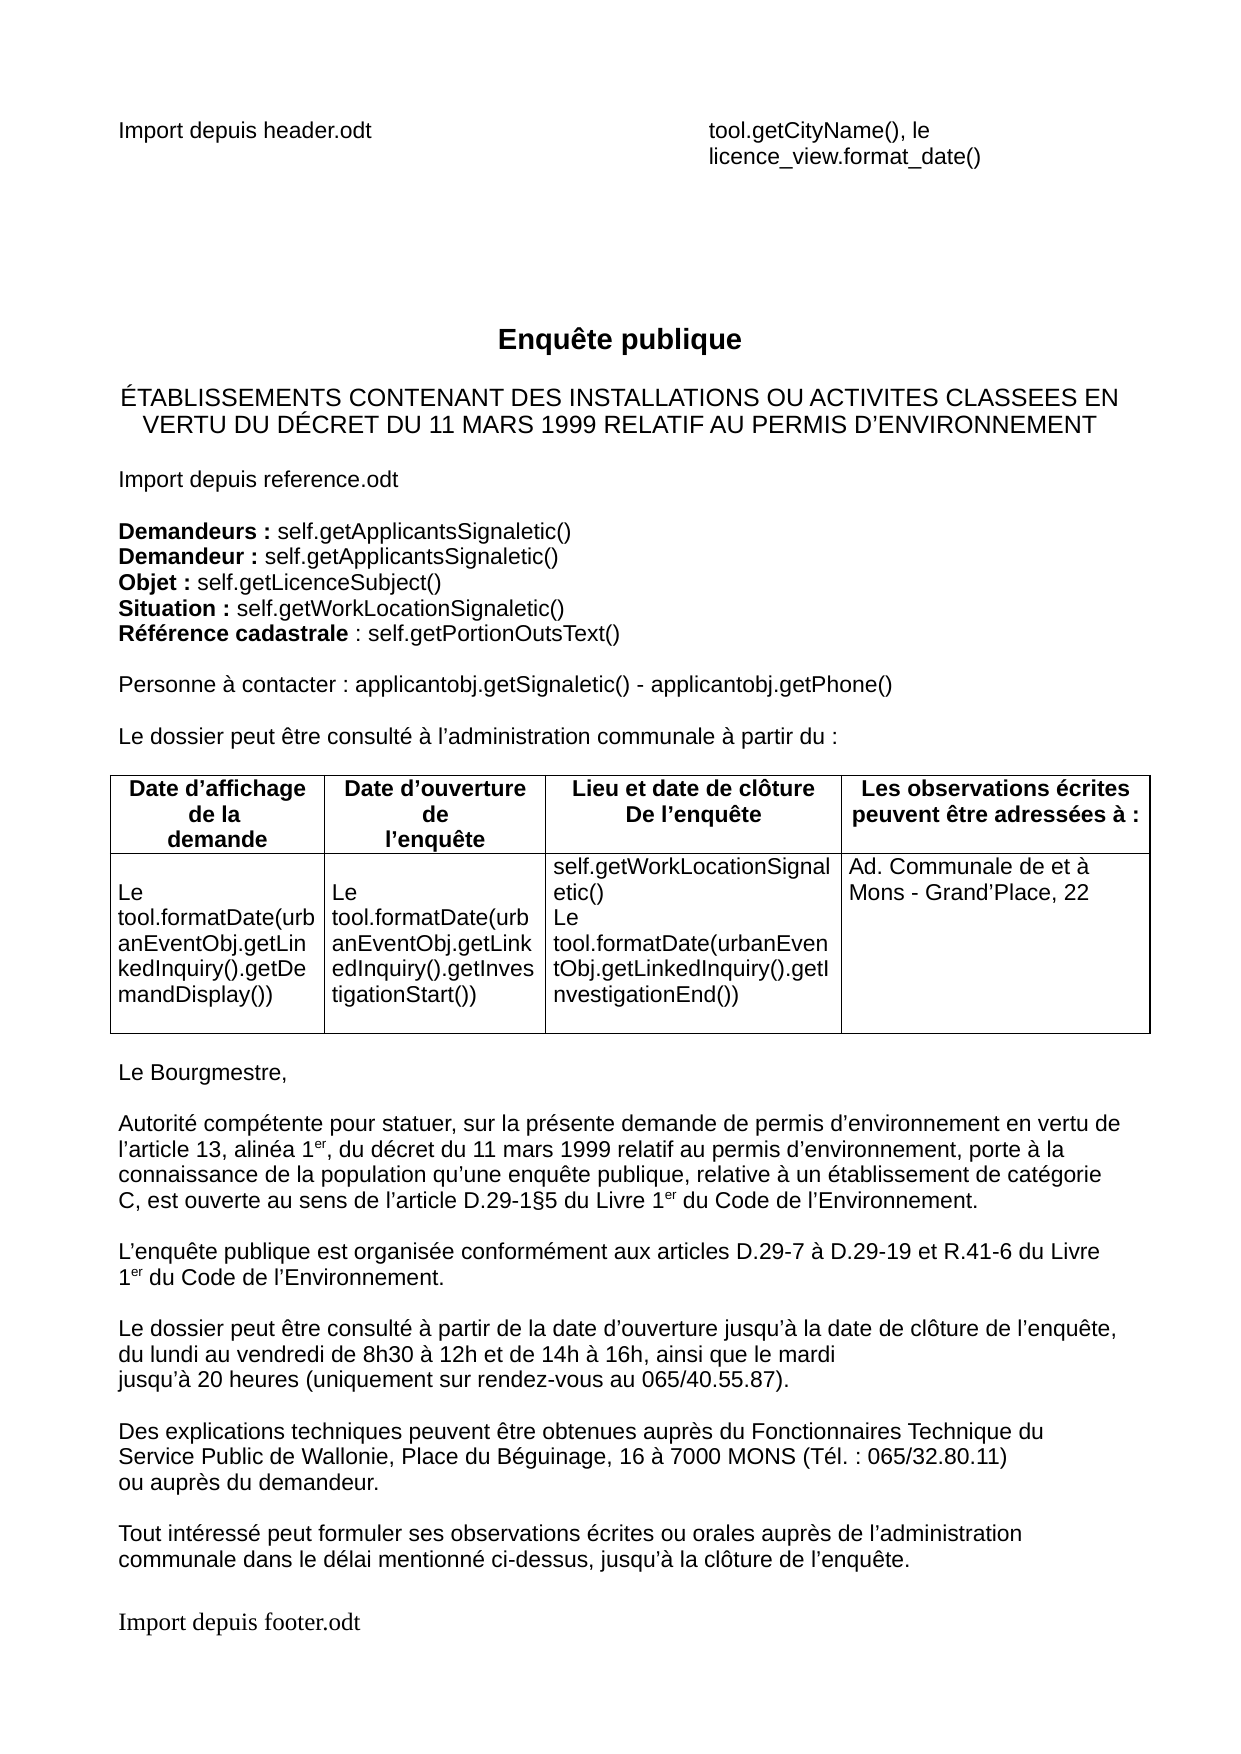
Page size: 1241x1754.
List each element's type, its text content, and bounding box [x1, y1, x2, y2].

text Import depuis reference.odt [118, 467, 1122, 493]
text Le Bourgmestre, [118, 1060, 1122, 1085]
table_header Date d’affichage de la demande [111, 776, 324, 853]
text Référence cadastrale : self.getPortionOutsText() [118, 621, 1122, 647]
table_cell Ad. Communale de et à Mons - Grand’Place, 22 [842, 854, 1149, 1033]
table_cell Le tool.formatDate(urbanEventObj.getLinkedInquiry().getInvestigationStart()) [325, 854, 545, 1033]
table_cell Le tool.formatDate(urbanEventObj.getLinkedInquiry().getDemandDisplay()) [111, 854, 324, 1033]
text Autorité compétente pour statuer, sur la présente demande de permis d’environnement en vertu de l’article 13, alinéa 1er, du décret du 11 mars 1999 relatif au permis d’environnement, porte à la connaissance de la population qu’une enquête publique, relative à un établissement de catégorie C, est ouverte au sens de l’article D.29-1§5 du Livre 1er du Code de l’Environnement. [118, 1111, 1122, 1213]
text Demandeurs : self.getApplicantsSignaletic() [118, 518, 1122, 544]
text Situation : self.getWorkLocationSignaletic() [118, 595, 1122, 621]
text Le dossier peut être consulté à l’administration communale à partir du : [118, 723, 1122, 749]
text Personne à contacter : applicantobj.getSignaletic() - applicantobj.getPhone() [118, 672, 1122, 698]
text L’enquête publique est organisée conformément aux articles D.29-7 à D.29-19 et R.41-6 du Livre 1er du Code de l’Environnement. [118, 1239, 1122, 1290]
table_header Les observations écrites peuvent être adressées à : [842, 776, 1149, 853]
text Le dossier peut être consulté à partir de la date d’ouverture jusqu’à la date de clôture de l’enquête, du lundi au vendredi de 8h30 à 12h et de 14h à 16h, ainsi que le mardi [118, 1316, 1122, 1367]
text jusqu’à 20 heures (uniquement sur rendez-vous au 065/40.55.87). [118, 1367, 1122, 1393]
table_cell self.getWorkLocationSignaletic() Le tool.formatDate(urbanEventObj.getLinkedInquiry().getInvestigationEnd()) [546, 854, 841, 1033]
text ou auprès du demandeur. [118, 1470, 1122, 1495]
table_header Import depuis header.odt [118, 118, 708, 295]
table_header tool.getCityName(), le licence_view.format_date() [709, 118, 1123, 295]
text Objet : self.getLicenceSubject() [118, 570, 1122, 595]
table_header Date d’ouverture de l’enquête [325, 776, 545, 853]
text Tout intéressé peut formuler ses observations écrites ou orales auprès de l’administration communale dans le délai mentionné ci-dessus, jusqu’à la clôture de l’enquête. [118, 1521, 1122, 1572]
table_header Lieu et date de clôture De l’enquête [546, 776, 841, 853]
text ÉTABLISSEMENTS CONTENANT DES INSTALLATIONS OU ACTIVITES CLASSEES EN VERTU DU DÉCRET DU 11 MARS 1999 RELATIF AU PERMIS D’ENVIRONNEMENT [118, 383, 1122, 439]
text Des explications techniques peuvent être obtenues auprès du Fonctionnaires Technique du Service Public de Wallonie, Place du Béguinage, 16 à 7000 MONS (Tél. : 065/32.80.11) [118, 1418, 1122, 1470]
text Demandeur : self.getApplicantsSignaletic() [118, 544, 1122, 570]
title Enquête publique [118, 323, 1122, 356]
